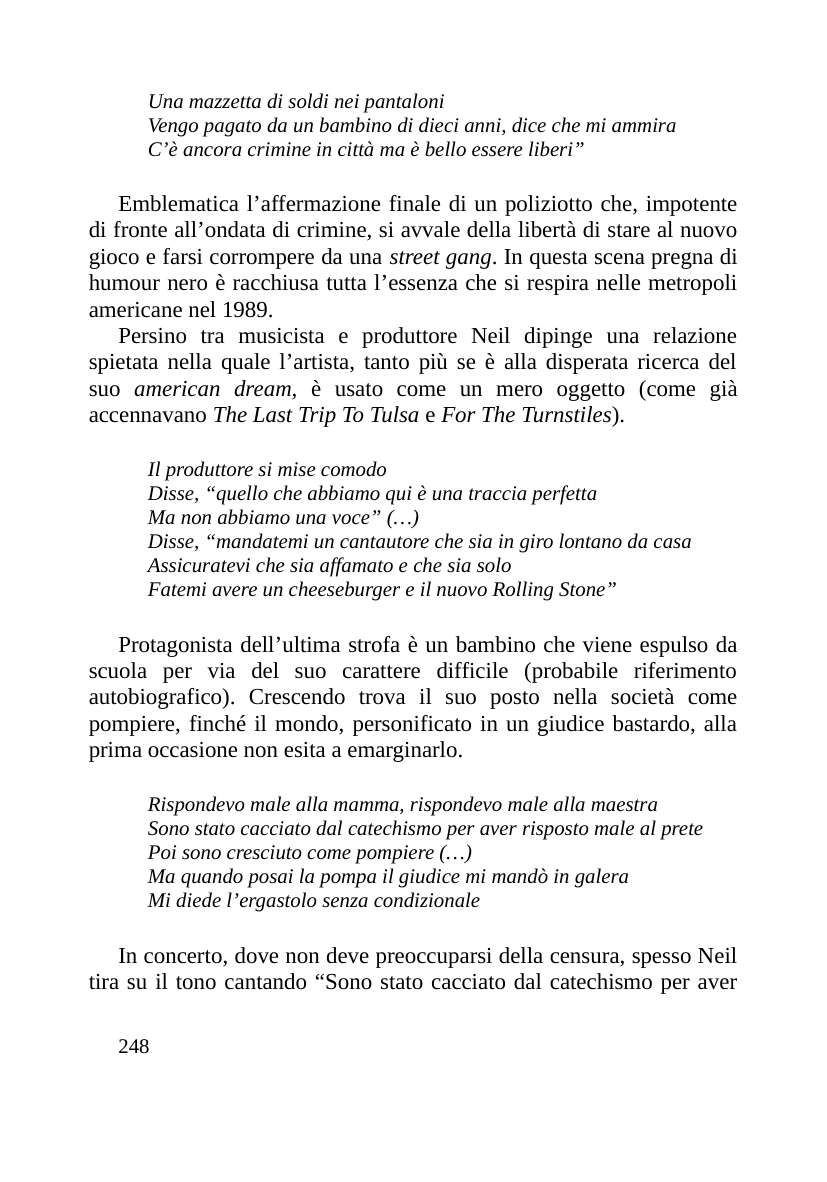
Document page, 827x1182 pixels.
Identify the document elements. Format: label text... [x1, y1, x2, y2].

text Sono stato cacciato dal catechismo per aver risposto male al prete [88, 816, 738, 840]
text Fatemi avere un cheeseburger e il nuovo Rolling Stone” [88, 577, 738, 601]
text In concerto, dove non deve preoccuparsi della censura, spesso Neil tira su il tono cantando “Sono stato cacciato dal catechismo per aver [88, 942, 738, 994]
text Disse, “mandatemi un cantautore che sia in giro lontano da casa [88, 529, 738, 553]
text Protagonista dell’ultima strofa è un bambino che viene espulso da scuola per via del suo carattere difficile (probabile riferimento autobiografico). Crescendo trova il suo posto nella società come pompiere, finché il mondo, personificato in un giudice bastardo, alla prima occasione non esita a emarginarlo. [88, 631, 738, 762]
text Il produttore si mise comodo [88, 457, 738, 481]
text Assicuratevi che sia affamato e che sia solo [88, 553, 738, 577]
text Persino tra musicista e produttore Neil dipinge una relazione spietata nella quale l’artista, tanto più se è alla disperata ricerca del suo american dream, è usato come un mero oggetto (come già accennavano The Last Trip To Tulsa e For The Turnstiles). [88, 322, 738, 427]
text Ma quando posai la pompa il giudice mi mandò in galera [88, 864, 738, 888]
text Ma non abbiamo una voce” (…) [88, 505, 738, 529]
text Vengo pagato da un bambino di dieci anni, dice che mi ammira [88, 113, 738, 137]
text Disse, “quello che abbiamo qui è una traccia perfetta [88, 481, 738, 505]
text Una mazzetta di soldi nei pantaloni [88, 88, 738, 113]
text Rispondevo male alla mamma, rispondevo male alla maestra [88, 792, 738, 816]
text Poi sono cresciuto come pompiere (…) [88, 840, 738, 864]
text C’è ancora crimine in città ma è bello essere liberi” [88, 137, 738, 161]
text Mi diede l’ergastolo senza condizionale [88, 888, 738, 912]
text Emblematica l’affermazione finale di un poliziotto che, impotente di fronte all’ondata di crimine, si avvale della libertà di stare al nuovo gioco e farsi corrompere da una street gang. In questa scena pregna di humour nero è racchiusa tutta l’essenza che si respira nelle metropoli americane nel 1989. [88, 190, 738, 322]
